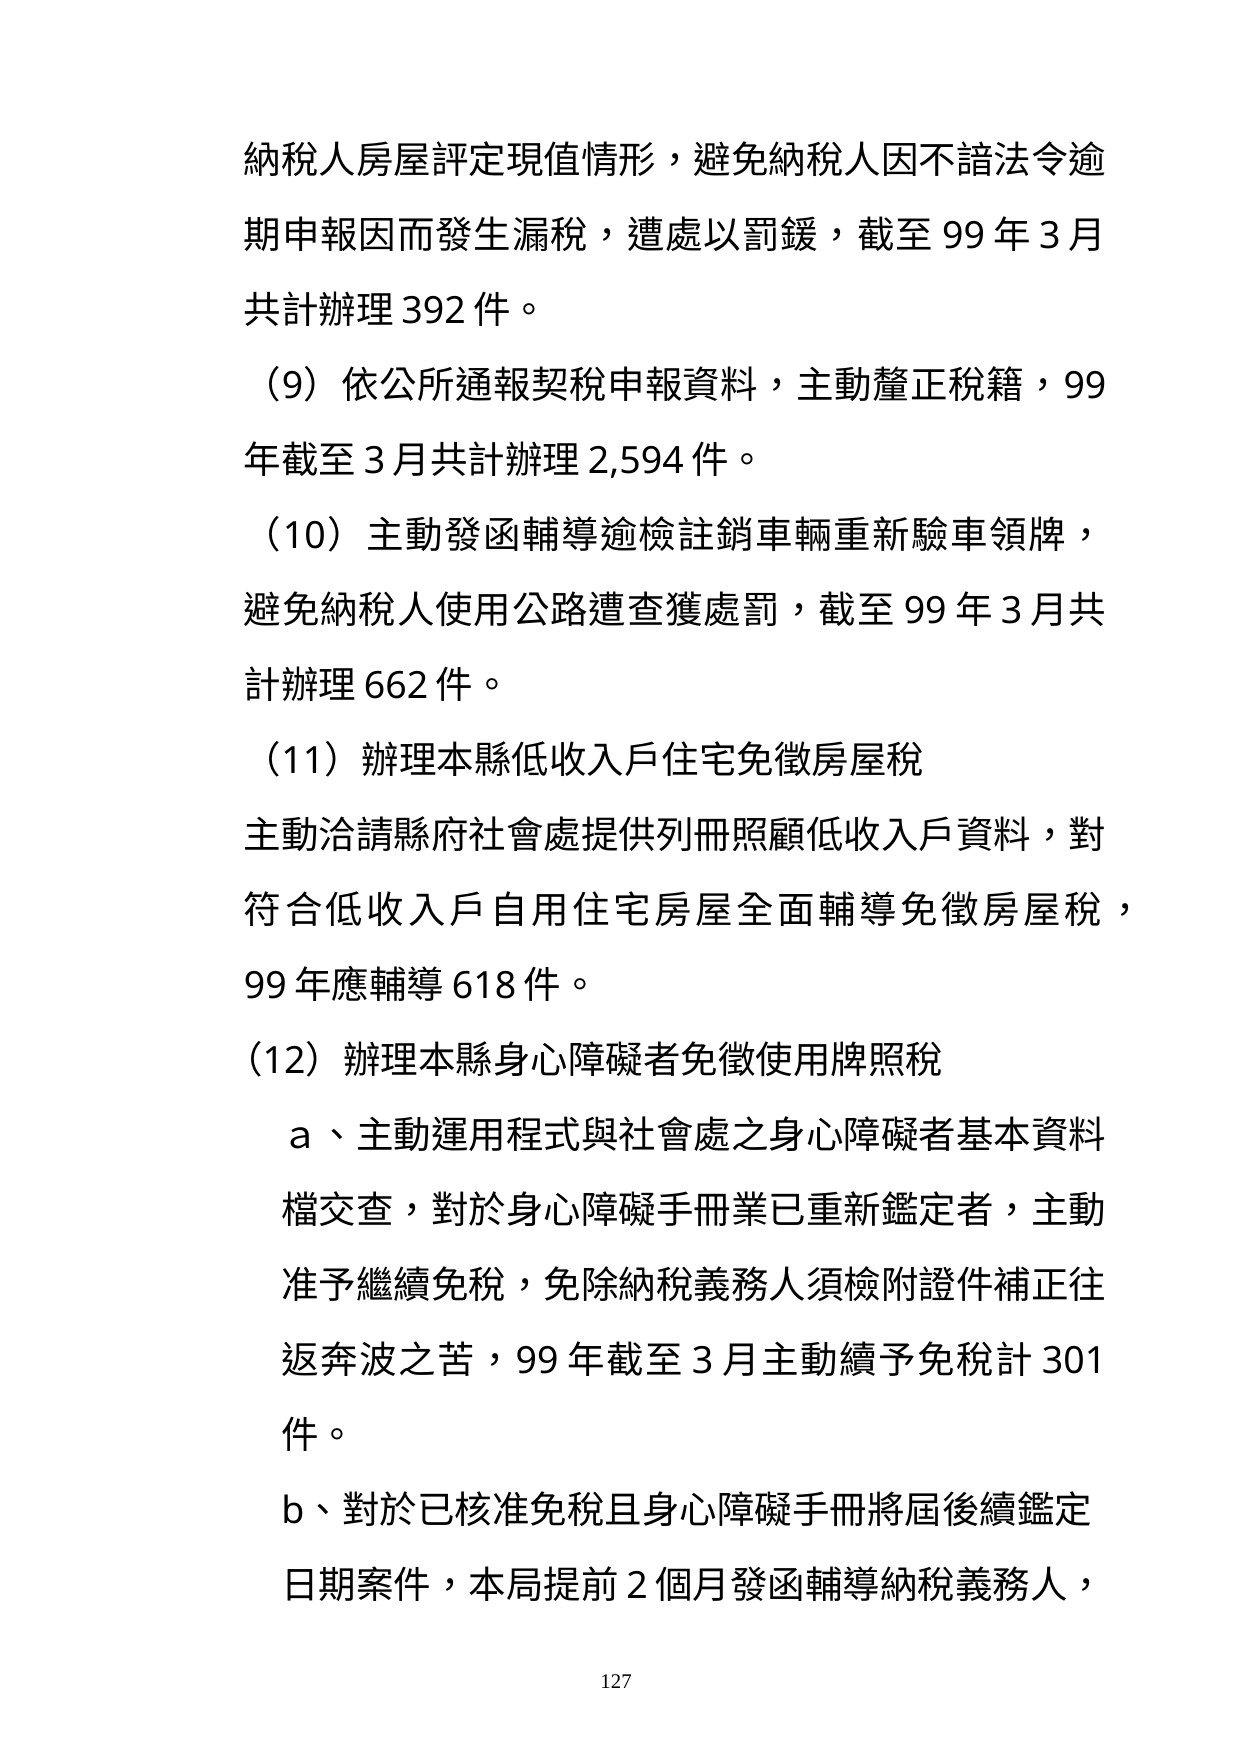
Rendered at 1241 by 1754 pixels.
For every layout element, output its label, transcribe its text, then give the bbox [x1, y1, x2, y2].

list 主動洽請縣府社會處提供列冊照顧低收入戶資料，對符合低收入戶自用住宅房屋全面輔導免徵房屋稅，99年應輔導618件。 [244, 795, 1106, 1020]
list b、對於已核准免稅且身心障礙手冊將屆後續鑑定日期案件，本局提前2個月發函輔導納稅義務人， [225, 1470, 1106, 1620]
list （11）辦理本縣低收入戶住宅免徵房屋稅 [131, 720, 1106, 795]
list （12）辦理本縣身心障礙者免徵使用牌照稅 [131, 1020, 1106, 1095]
list 納稅人房屋評定現值情形，避免納稅人因不諳法令逾期申報因而發生漏稅，遭處以罰鍰，截至99年3月共計辦理392件。 [150, 120, 1106, 345]
list （10）主動發函輔導逾檢註銷車輛重新驗車領牌，避免納稅人使用公路遭查獲處罰，截至99年3月共計辦理662件。 [131, 495, 1106, 720]
list （9）依公所通報契稅申報資料，主動釐正稅籍，99年截至3月共計辦理2,594件。 [150, 345, 1106, 495]
list ａ、主動運用程式與社會處之身心障礙者基本資料檔交查，對於身心障礙手冊業已重新鑑定者，主動准予繼續免稅，免除納稅義務人須檢附證件補正往返奔波之苦，99年截至3月主動續予免稅計301件。 [225, 1095, 1106, 1470]
